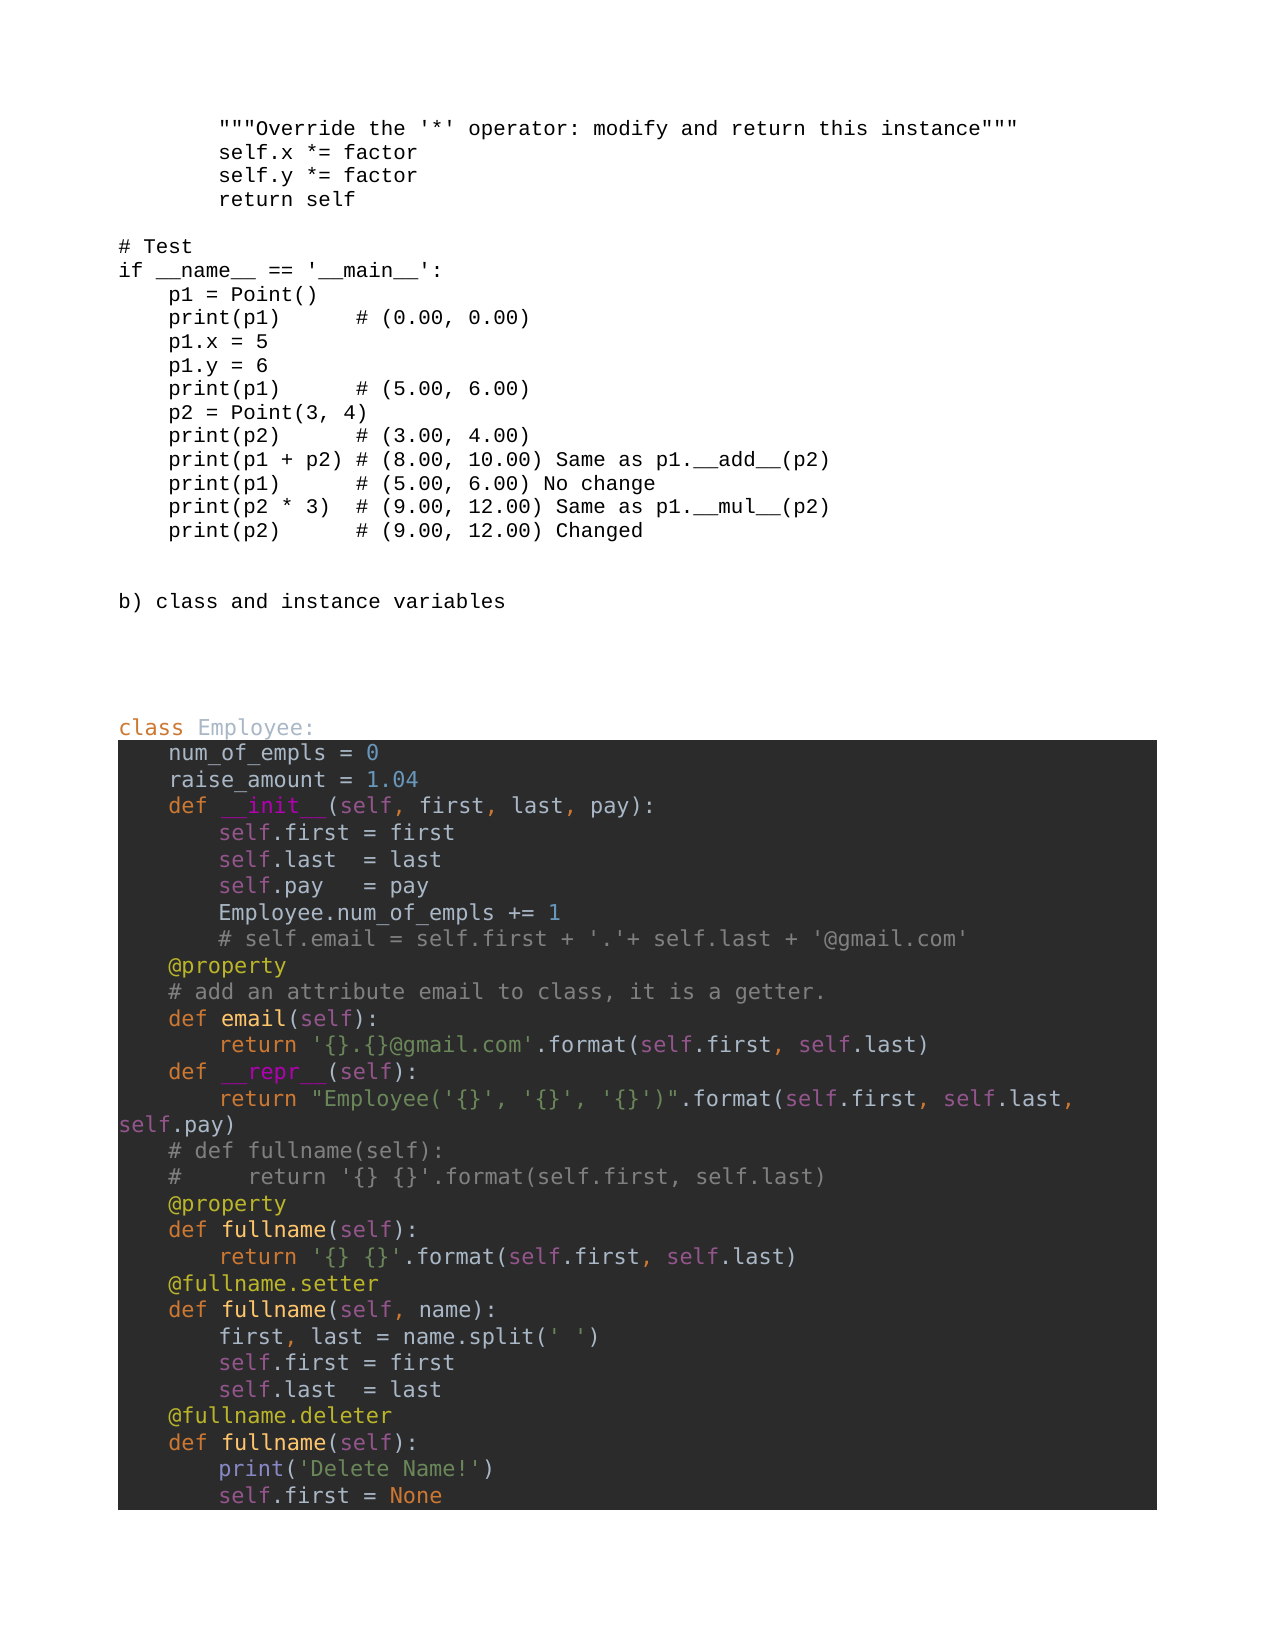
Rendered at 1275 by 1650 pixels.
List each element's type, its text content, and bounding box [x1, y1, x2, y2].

text b) class and instance variables [118, 591, 1157, 615]
text p2 = Point(3, 4) [118, 402, 1157, 426]
text return '{}.{}@gmail.com'.format(self.first, self.last) [118, 1033, 1157, 1059]
text print(p2) # (9.00, 12.00) Changed [118, 520, 1157, 544]
text def __init__(self, first, last, pay): [118, 793, 1157, 820]
text def fullname(self, name): [118, 1297, 1157, 1324]
text num_of_empls = 0 [118, 740, 1157, 767]
text raise_amount = 1.04 [118, 767, 1157, 793]
text self.first = None [118, 1483, 1157, 1510]
text return "Employee('{}', '{}', '{}')".format(self.first, self.last, self.pay) [118, 1086, 1157, 1138]
text print(p1) # (5.00, 6.00) No change [118, 473, 1157, 496]
text print(p1) # (0.00, 0.00) [118, 307, 1157, 331]
text p1.y = 6 [118, 354, 1157, 378]
text # self.email = self.first + '.'+ self.last + '@gmail.com' [118, 926, 1157, 953]
text self.first = first [118, 1350, 1157, 1377]
text def fullname(self): [118, 1217, 1157, 1244]
text p1 = Point() [118, 284, 1157, 307]
text # Test [118, 236, 1157, 260]
text print(p1) # (5.00, 6.00) [118, 378, 1157, 402]
text self.x *= factor [118, 142, 1157, 165]
text return '{} {}'.format(self.first, self.last) [118, 1244, 1157, 1271]
text # def fullname(self): [118, 1138, 1157, 1164]
text print('Delete Name!') [118, 1457, 1157, 1483]
text self.last = last [118, 1377, 1157, 1403]
text print(p2) # (3.00, 4.00) [118, 426, 1157, 449]
text if __name__ == '__main__': [118, 260, 1157, 284]
text # add an attribute email to class, it is a getter. [118, 979, 1157, 1006]
text # return '{} {}'.format(self.first, self.last) [118, 1164, 1157, 1191]
text def fullname(self): [118, 1430, 1157, 1457]
text @fullname.setter [118, 1271, 1157, 1297]
text class Employee: [118, 715, 1157, 740]
text return self [118, 189, 1157, 213]
text print(p2 * 3) # (9.00, 12.00) Same as p1.__mul__(p2) [118, 496, 1157, 520]
text @property [118, 1191, 1157, 1217]
text self.y *= factor [118, 165, 1157, 189]
text def email(self): [118, 1006, 1157, 1033]
text self.last = last [118, 847, 1157, 873]
text def __repr__(self): [118, 1059, 1157, 1086]
text self.pay = pay [118, 873, 1157, 900]
text p1.x = 5 [118, 331, 1157, 354]
text first, last = name.split(' ') [118, 1324, 1157, 1350]
text @property [118, 953, 1157, 979]
text self.first = first [118, 820, 1157, 847]
text Employee.num_of_empls += 1 [118, 900, 1157, 926]
text """Override the '*' operator: modify and return this instance""" [118, 118, 1157, 142]
text print(p1 + p2) # (8.00, 10.00) Same as p1.__add__(p2) [118, 449, 1157, 473]
text @fullname.deleter [118, 1403, 1157, 1430]
